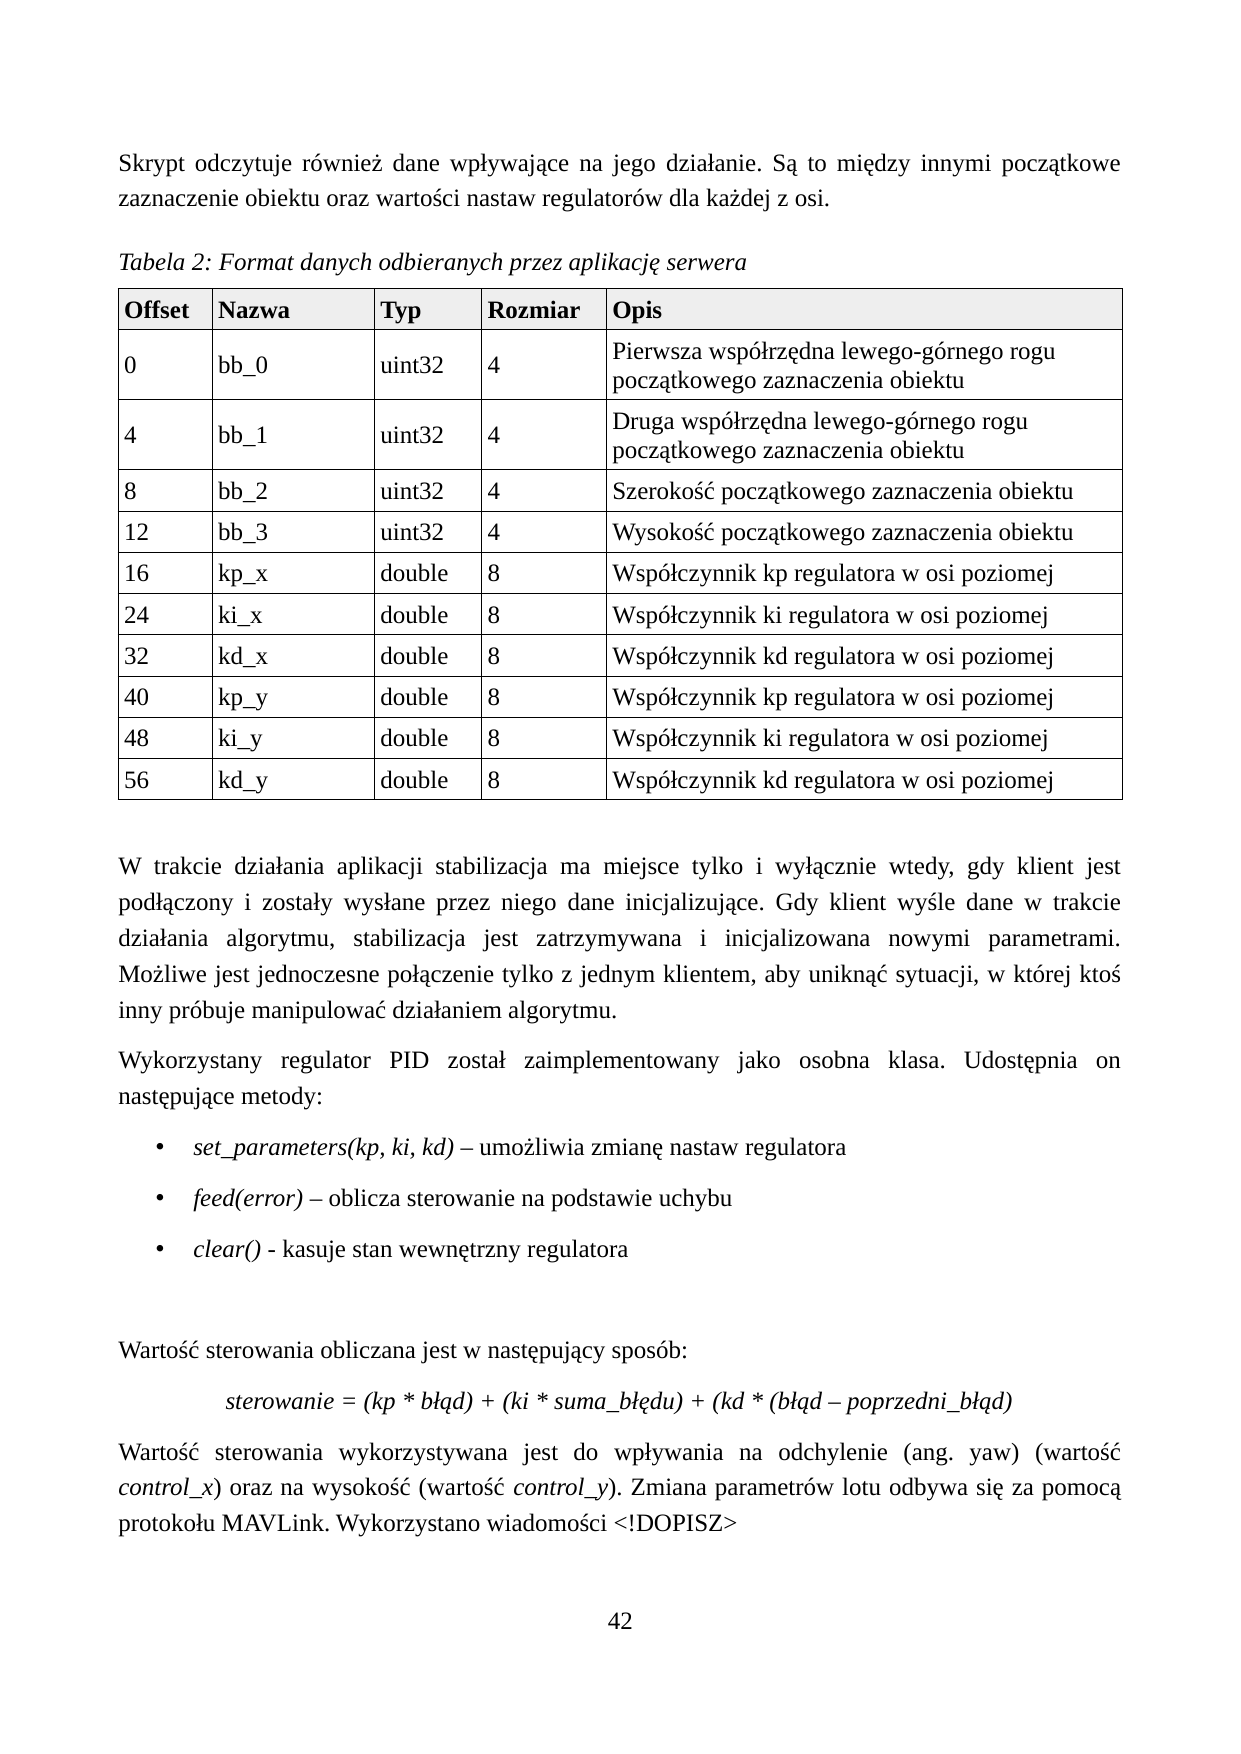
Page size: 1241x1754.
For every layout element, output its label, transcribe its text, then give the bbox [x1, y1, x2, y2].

table_cell Współczynnik ki regulatora w osi poziomej [607, 718, 1122, 758]
table_cell 8 [482, 635, 606, 676]
text Tabela 2: Format danych odbieranych przez aplikację serwera [118, 247, 1122, 276]
table_cell 48 [119, 718, 212, 758]
table_cell 8 [482, 553, 606, 593]
table_cell double [375, 677, 481, 717]
table_cell 4 [482, 512, 606, 552]
table_cell Współczynnik ki regulatora w osi poziomej [607, 594, 1122, 634]
table_cell 8 [482, 594, 606, 634]
table_cell 8 [482, 718, 606, 758]
table_cell 32 [119, 635, 212, 676]
table_cell Współczynnik kp regulatora w osi poziomej [607, 553, 1122, 593]
table_cell Pierwsza współrzędna lewego-górnego rogu początkowego zaznaczenia obiektu [607, 330, 1122, 399]
table_cell 4 [119, 400, 212, 469]
text W trakcie działania aplikacji stabilizacja ma miejsce tylko i wyłącznie wtedy, gdy klient jest podłączony i zostały wysłane przez niego dane inicjalizujące. Gdy klient wyśle dane w trakcie działania algorytmu, stabilizacja jest zatrzymywana i inicjalizowana nowymi parametrami. Możliwe jest jednoczesne połączenie tylko z jednym klientem, aby uniknąć sytuacji, w której ktoś inny próbuje manipulować działaniem algorytmu. [118, 851, 1122, 1023]
table_cell ki_x [213, 594, 374, 634]
table_cell bb_2 [213, 470, 374, 511]
table_header Typ [375, 289, 481, 329]
table_cell 4 [482, 330, 606, 399]
text Wartość sterowania wykorzystywana jest do wpływania na odchylenie (ang. yaw) (wartość control_x) oraz na wysokość (wartość control_y). Zmiana parametrów lotu odbywa się za pomocą protokołu MAVLink. Wykorzystano wiadomości <!DOPISZ> [118, 1437, 1122, 1537]
table_header Rozmiar [482, 289, 606, 329]
list clear() - kasuje stan wewnętrzny regulatora [156, 1234, 1122, 1262]
text sterowanie = (kp * błąd) + (ki * suma_błędu) + (kd * (błąd – poprzedni_błąd) [118, 1386, 1122, 1414]
table_header Nazwa [213, 289, 374, 329]
table_cell kd_x [213, 635, 374, 676]
table_cell 4 [482, 400, 606, 469]
text Skrypt odczytuje również dane wpływające na jego działanie. Są to między innymi początkowe zaznaczenie obiektu oraz wartości nastaw regulatorów dla każdej z osi. [118, 148, 1122, 212]
table_cell 4 [482, 470, 606, 511]
table_cell 0 [119, 330, 212, 399]
table_cell uint32 [375, 400, 481, 469]
table_cell uint32 [375, 470, 481, 511]
table_cell ki_y [213, 718, 374, 758]
table_cell bb_0 [213, 330, 374, 399]
table_header Offset [119, 289, 212, 329]
table_cell double [375, 594, 481, 634]
table_cell Współczynnik kd regulatora w osi poziomej [607, 635, 1122, 676]
table_cell 8 [119, 470, 212, 511]
list feed(error) – oblicza sterowanie na podstawie uchybu [156, 1183, 1122, 1212]
text Wartość sterowania obliczana jest w następujący sposób: [118, 1335, 1122, 1364]
table_cell 12 [119, 512, 212, 552]
table_cell 16 [119, 553, 212, 593]
table_cell uint32 [375, 512, 481, 552]
table_cell bb_3 [213, 512, 374, 552]
list set_parameters(kp, ki, kd) – umożliwia zmianę nastaw regulatora [156, 1132, 1122, 1161]
table_cell Wysokość początkowego zaznaczenia obiektu [607, 512, 1122, 552]
table_cell 56 [119, 759, 212, 799]
table_cell double [375, 718, 481, 758]
table_header Opis [607, 289, 1122, 329]
table_cell uint32 [375, 330, 481, 399]
table_cell kp_y [213, 677, 374, 717]
table_cell kp_x [213, 553, 374, 593]
table_cell 40 [119, 677, 212, 717]
table_cell Druga współrzędna lewego-górnego rogu początkowego zaznaczenia obiektu [607, 400, 1122, 469]
table_cell Współczynnik kp regulatora w osi poziomej [607, 677, 1122, 717]
table_cell 8 [482, 677, 606, 717]
table_cell 8 [482, 759, 606, 799]
table_cell double [375, 635, 481, 676]
table_cell Szerokość początkowego zaznaczenia obiektu [607, 470, 1122, 511]
table_cell Współczynnik kd regulatora w osi poziomej [607, 759, 1122, 799]
table_cell double [375, 759, 481, 799]
text Wykorzystany regulator PID został zaimplementowany jako osobna klasa. Udostępnia on następujące metody: [118, 1046, 1122, 1110]
table_cell double [375, 553, 481, 593]
table_cell bb_1 [213, 400, 374, 469]
table_cell kd_y [213, 759, 374, 799]
table_cell 24 [119, 594, 212, 634]
